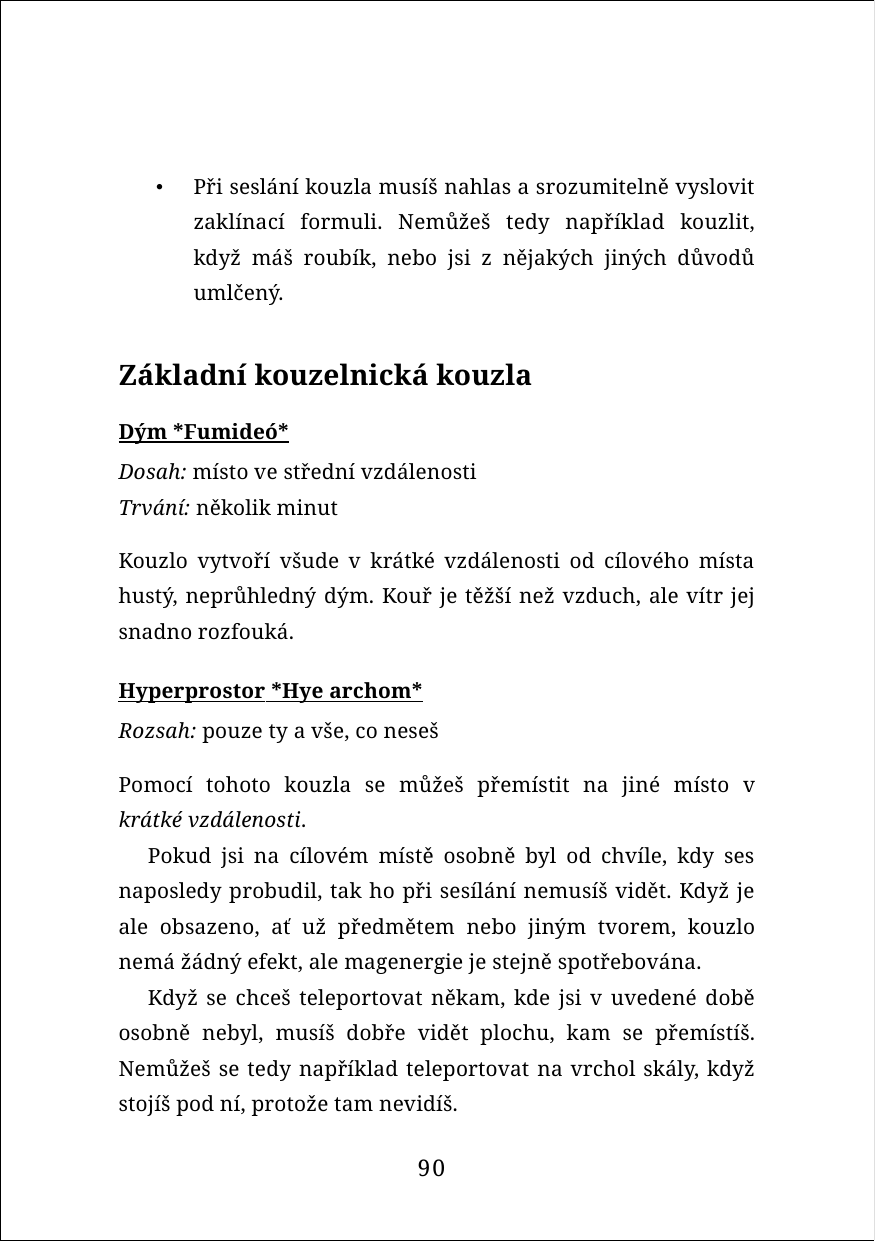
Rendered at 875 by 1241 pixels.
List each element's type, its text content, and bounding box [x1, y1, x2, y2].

subtitle Dým *Fumideó* [118, 417, 756, 446]
subtitle Základní kouzelnická kouzla [118, 355, 756, 393]
text Pomocí tohoto kouzla se můžeš přemístit na jiné místo v krátké vzdálenosti. Pokud jsi na cílovém místě osobně byl od chvíle, kdy ses naposledy probudil, tak ho při sesílání nemusíš vidět. Když je ale obsazeno, ať už předmětem nebo jiným tvorem, kouzlo nemá žádný efekt, ale magenergie je stejně spotřebována. Když se chceš teleportovat někam, kde jsi v uvedené době osobně nebyl, musíš dobře vidět plochu, kam se přemístíš. Nemůžeš se tedy například teleportovat na vrchol skály, když stojíš pod ní, protože tam nevidíš. [118, 770, 756, 1118]
text Kouzlo vytvoří všude v krátké vzdálenosti od cílového místa hustý, neprůhledný dým. Kouř je těžší než vzduch, ale vítr jej snadno rozfouká. [118, 546, 756, 646]
subtitle Hyperprostor *Hye archom* [118, 676, 756, 705]
text Dosah: místo ve střední vzdálenosti Trvání: několik minut [118, 457, 756, 521]
list Při seslání kouzla musíš nahlas a srozumitelně vyslovit zaklínací formuli. Nemůžeš tedy například kouzlit, když máš roubík, nebo jsi z nějakých jiných důvodů umlčený. [156, 172, 756, 307]
text Rozsah: pouze ty a vše, co neseš [118, 717, 756, 745]
